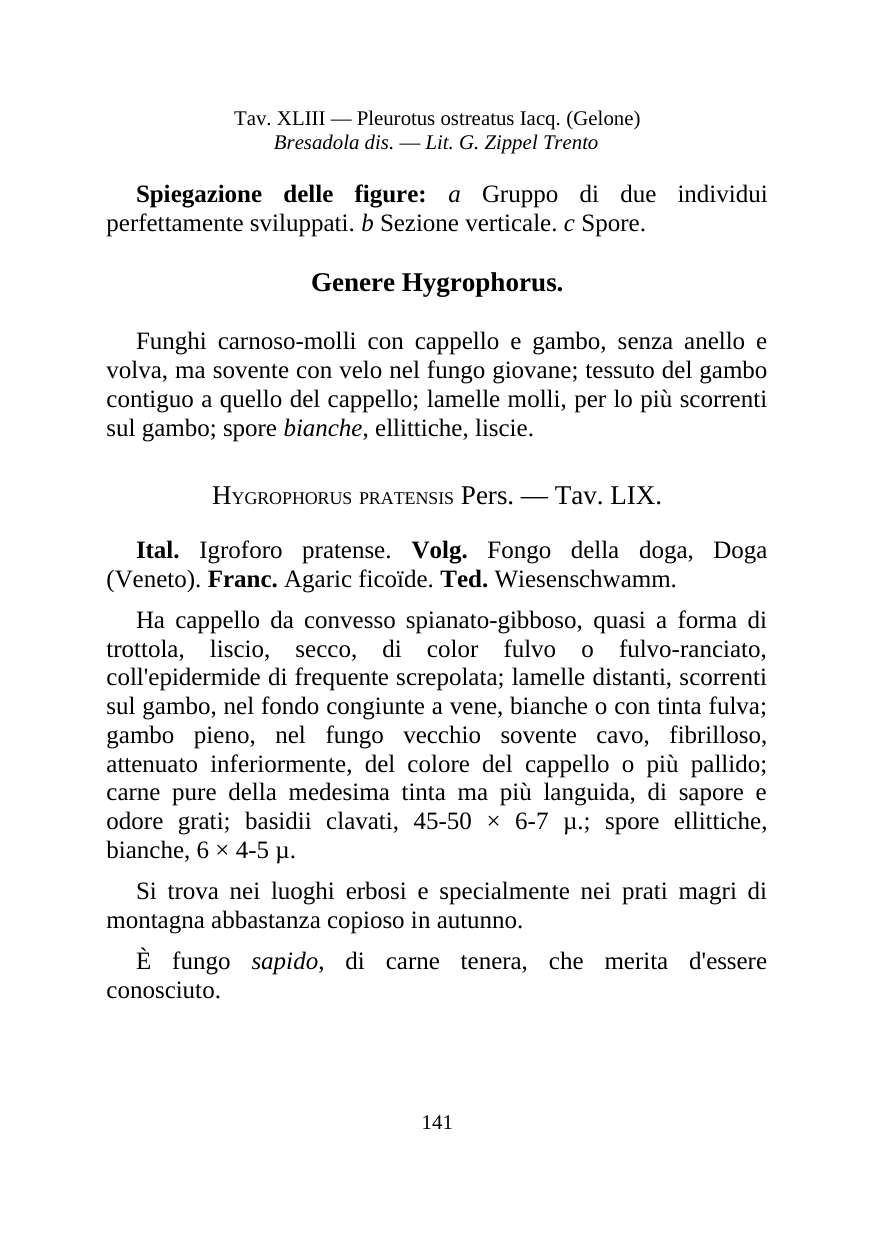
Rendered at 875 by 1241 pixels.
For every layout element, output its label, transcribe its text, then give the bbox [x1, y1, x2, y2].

text Ha cappello da convesso spianato-gibboso, quasi a forma di trottola, liscio, secco, di color fulvo o fulvo-ranciato, coll'epidermide di frequente screpolata; lamelle distanti, scorrenti sul gambo, nel fondo congiunte a vene, bianche o con tinta fulva; gambo pieno, nel fungo vecchio sovente cavo, fibrilloso, attenuato inferiormente, del colore del cappello o più pallido; carne pure della medesima tinta ma più languida, di sapore e odore grati; basidii clavati, 45-50 × 6-7 µ.; spore ellittiche, bianche, 6 × 4-5 µ. [106, 605, 768, 864]
text Ital. Igroforo pratense. Volg. Fongo della doga, Doga (Veneto). Franc. Agaric ficoïde. Ted. Wiesenschwamm. [106, 535, 768, 592]
text È fungo sapido, di carne tenera, che merita d'essere conosciuto. [106, 946, 768, 1004]
text Tav. XLIII — Pleurotus ostreatus Iacq. (Gelone) Bresadola dis. — Lit. G. Zippel Trento [106, 106, 768, 154]
text Hygrophorus pratensis Pers. — Tav. LIX. [106, 479, 768, 510]
subtitle Genere Hygrophorus. [106, 266, 768, 297]
text Si trova nei luoghi erbosi e specialmente nei prati magri di montagna abbastanza copioso in autunno. [106, 876, 768, 934]
text Funghi carnoso-molli con cappello e gambo, senza anello e volva, ma sovente con velo nel fungo giovane; tessuto del gambo contiguo a quello del cappello; lamelle molli, per lo più scorrenti sul gambo; spore bianche, ellittiche, liscie. [106, 326, 768, 441]
text Spiegazione delle figure: a Gruppo di due individui perfettamente sviluppati. b Sezione verticale. c Spore. [106, 179, 768, 237]
